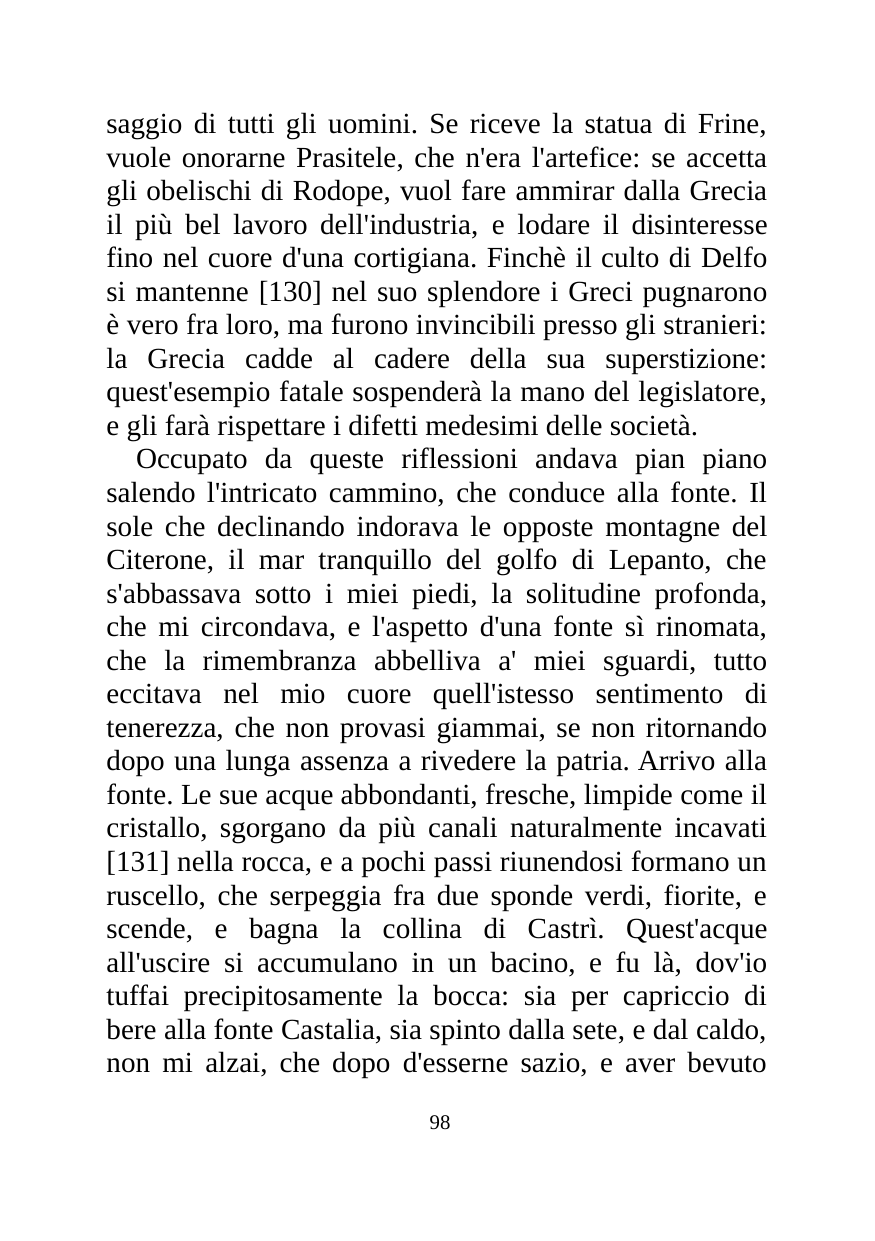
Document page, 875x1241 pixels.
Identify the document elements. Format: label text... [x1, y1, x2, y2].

text Occupato da queste riflessioni andava pian piano salendo l'intricato cammino, che conduce alla fonte. Il sole che declinando indorava le opposte montagne del Citerone, il mar tranquillo del golfo di Lepanto, che s'abbassava sotto i miei piedi, la solitudine profonda, che mi circondava, e l'aspetto d'una fonte sì rinomata, che la rimembranza abbelliva a' miei sguardi, tutto eccitava nel mio cuore quell'istesso sentimento di tenerezza, che non provasi giammai, se non ritornando dopo una lunga assenza a rivedere la patria. Arrivo alla fonte. Le sue acque abbondanti, fresche, limpide come il cristallo, sgorgano da più canali naturalmente incavati [131] nella rocca, e a pochi passi riunendosi formano un ruscello, che serpeggia fra due sponde verdi, fiorite, e scende, e bagna la collina di Castrì. Quest'acque all'uscire si accumulano in un bacino, e fu là, dov'io tuffai precipitosamente la bocca: sia per capriccio di bere alla fonte Castalia, sia spinto dalla sete, e dal caldo, non mi alzai, che dopo d'esserne sazio, e aver bevuto [106, 442, 768, 1079]
text saggio di tutti gli uomini. Se riceve la statua di Frine, vuole onorarne Prasitele, che n'era l'artefice: se accetta gli obelischi di Rodope, vuol fare ammirar dalla Grecia il più bel lavoro dell'industria, e lodare il disinteresse fino nel cuore d'una cortigiana. Finchè il culto di Delfo si mantenne [130] nel suo splendore i Greci pugnarono è vero fra loro, ma furono invincibili presso gli stranieri: la Grecia cadde al cadere della sua superstizione: quest'esempio fatale sospenderà la mano del legislatore, e gli farà rispettare i difetti medesimi delle società. [106, 106, 768, 442]
